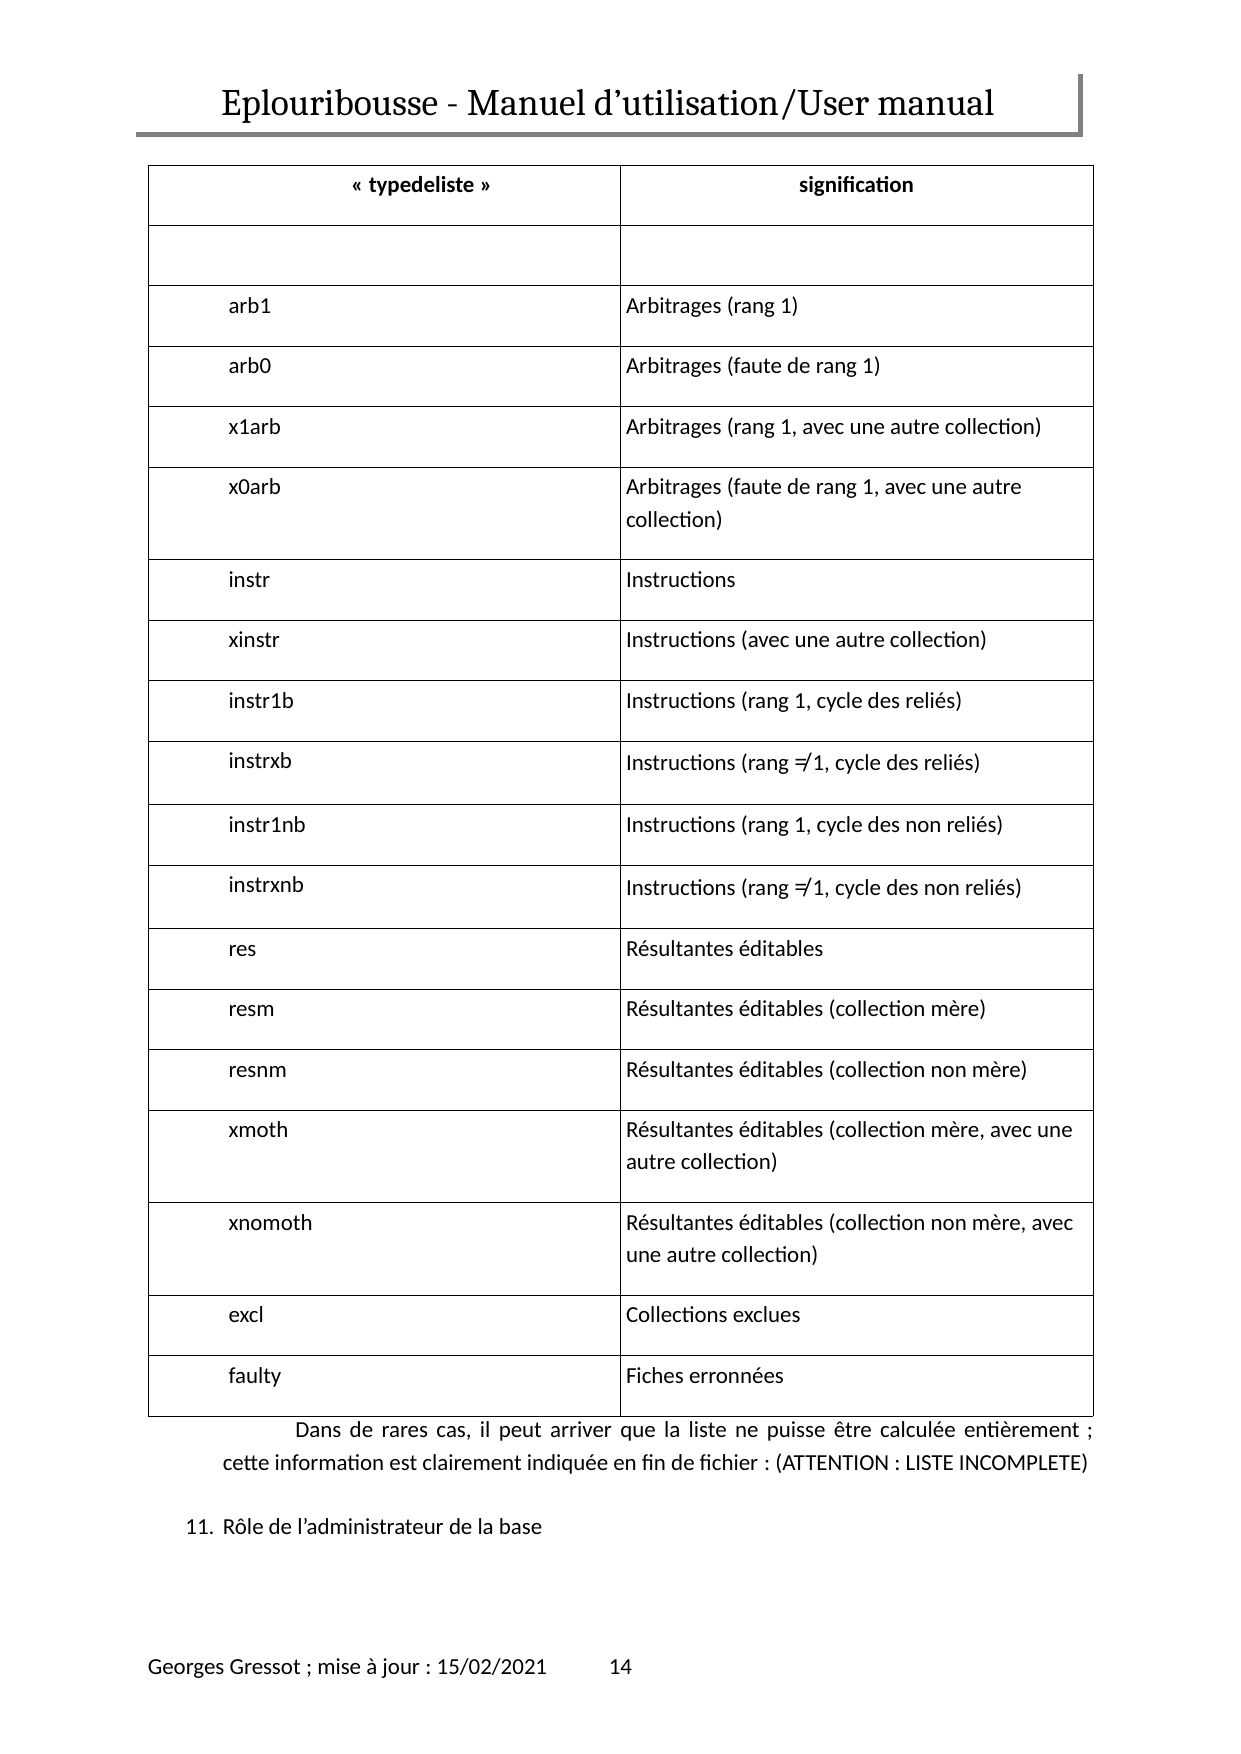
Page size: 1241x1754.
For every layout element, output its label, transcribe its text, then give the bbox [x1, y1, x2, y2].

table_cell Résultantes éditables (collection non mère) [621, 1050, 1093, 1109]
table_cell xnomoth [149, 1203, 620, 1295]
table_cell instr1b [149, 681, 620, 741]
table_cell arb1 [149, 286, 620, 346]
table_cell [621, 226, 1093, 285]
table_cell instrxnb [149, 866, 620, 928]
table_cell instr1nb [149, 805, 620, 864]
table_cell Collections exclues [621, 1296, 1093, 1355]
table_cell xinstr [149, 621, 620, 680]
table_cell arb0 [149, 347, 620, 406]
table_cell Arbitrages (faute de rang 1) [621, 347, 1093, 406]
table_cell faulty [149, 1356, 620, 1416]
table_cell excl [149, 1296, 620, 1355]
list Dans de rares cas, il peut arriver que la liste ne puisse être calculée entièrement ; cette information est clairement indiquée en fin de fichier : (ATTENTION : LISTE INCOMPLETE) [223, 1417, 1093, 1476]
table_cell Instructions (rang 1, cycle des non reliés) [621, 805, 1093, 864]
table_cell instr [149, 560, 620, 620]
table_cell xmoth [149, 1111, 620, 1202]
table_cell x0arb [149, 468, 620, 559]
table_cell Instructions (rang 1, cycle des reliés) [621, 681, 1093, 741]
table_cell Arbitrages (rang 1) [621, 286, 1093, 346]
table_cell Instructions (avec une autre collection) [621, 621, 1093, 680]
table_cell Instructions [621, 560, 1093, 620]
table_cell res [149, 929, 620, 989]
table_header « typedeliste » [149, 166, 620, 225]
table_cell instrxb [149, 742, 620, 804]
table_cell resnm [149, 1050, 620, 1109]
table_cell x1arb [149, 407, 620, 467]
table_cell Résultantes éditables (collection mère, avec une autre collection) [621, 1111, 1093, 1202]
table_cell [149, 226, 620, 285]
table_cell Instructions (rang ≠ 1, cycle des reliés) [621, 742, 1093, 804]
table_cell Fiches erronnées [621, 1356, 1093, 1416]
table_cell resm [149, 990, 620, 1049]
table_cell Arbitrages (rang 1, avec une autre collection) [621, 407, 1093, 467]
table_cell Résultantes éditables [621, 929, 1093, 989]
table_cell Arbitrages (faute de rang 1, avec une autre collection) [621, 468, 1093, 559]
table_header signification [621, 166, 1093, 225]
table_cell Instructions (rang ≠ 1, cycle des non reliés) [621, 866, 1093, 928]
table_cell Résultantes éditables (collection mère) [621, 990, 1093, 1049]
table_cell Résultantes éditables (collection non mère, avec une autre collection) [621, 1203, 1093, 1295]
list Rôle de l’administrateur de la base [185, 1512, 1093, 1540]
